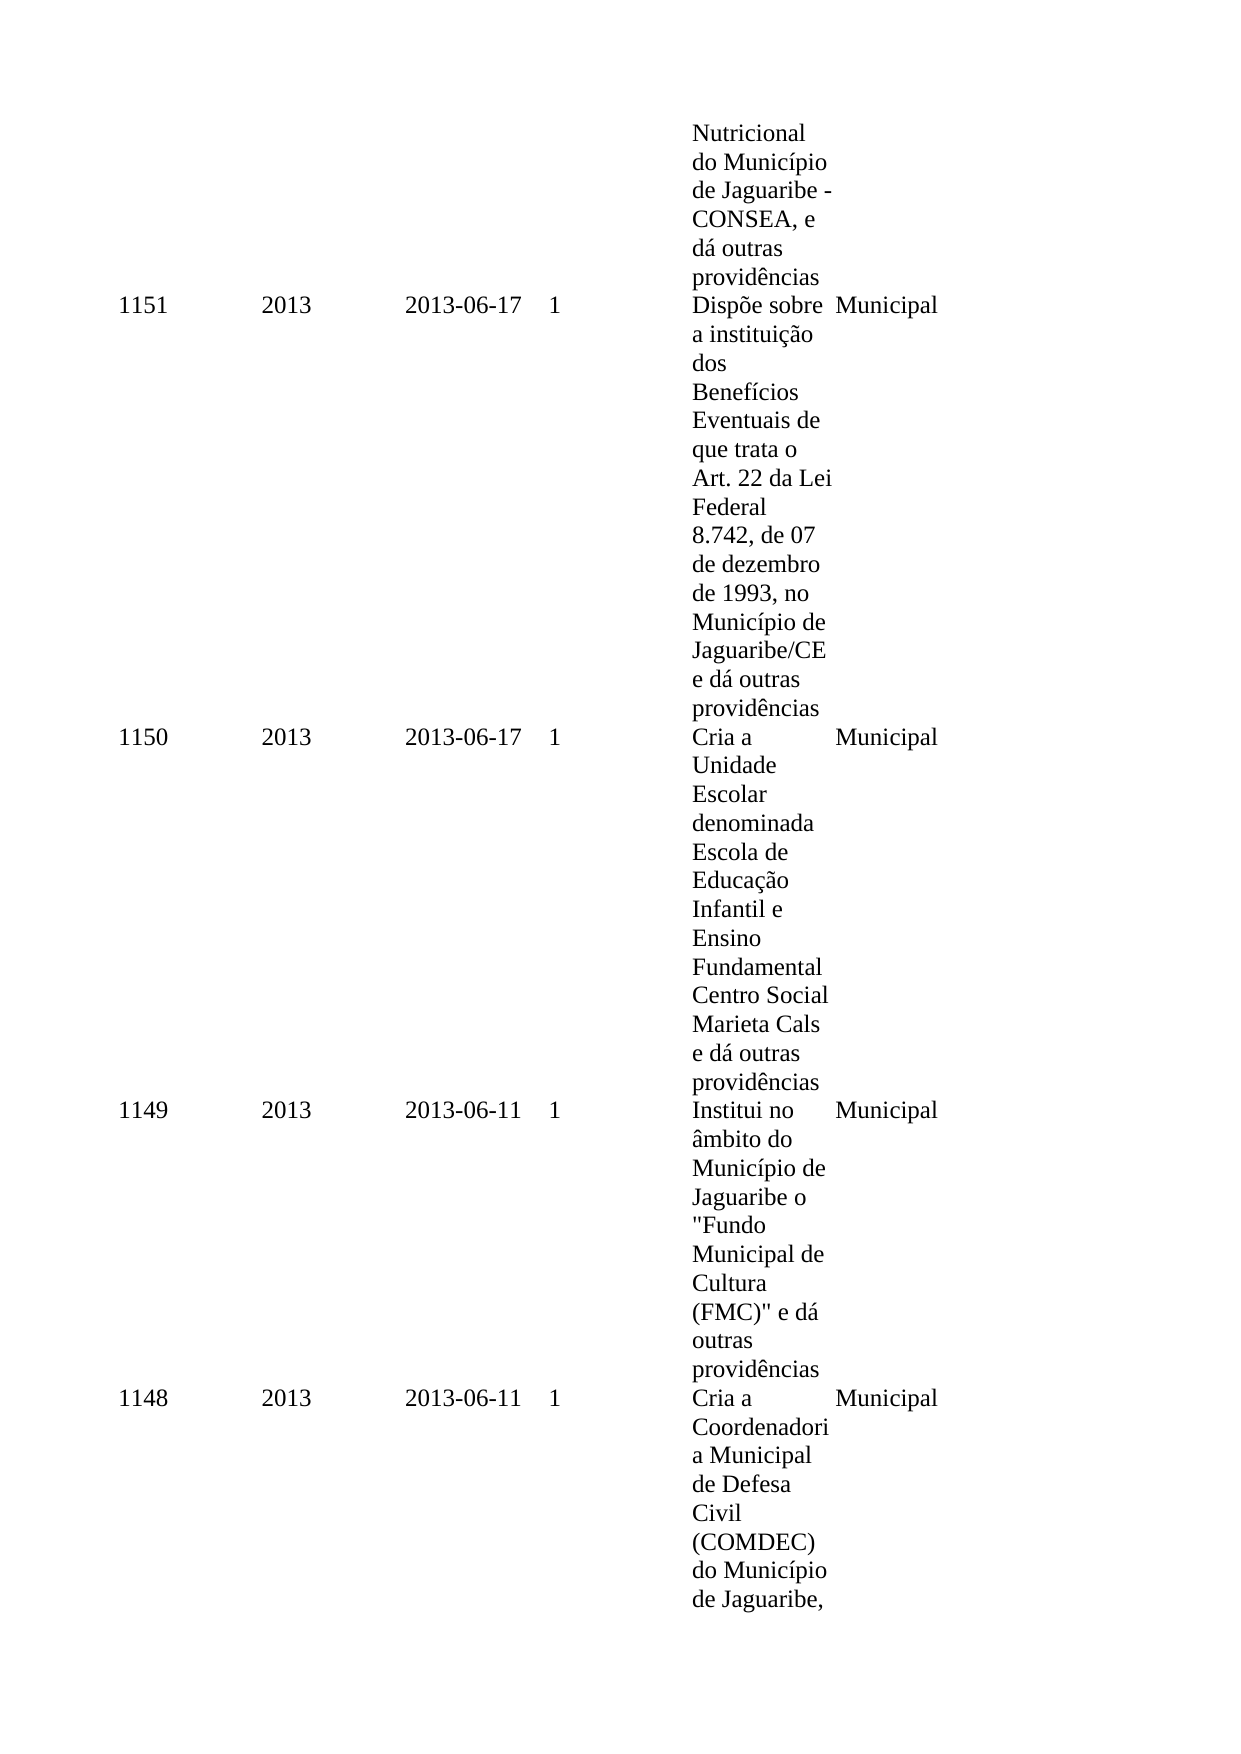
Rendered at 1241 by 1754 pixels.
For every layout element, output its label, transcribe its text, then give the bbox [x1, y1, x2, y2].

table_cell 2013 [261, 1383, 405, 1613]
table_cell [261, 118, 405, 291]
table_cell Municipal [835, 722, 979, 1096]
table_cell Municipal [835, 291, 979, 722]
table_cell 1148 [118, 1383, 261, 1613]
table_cell [405, 118, 548, 291]
table_cell [118, 118, 261, 291]
table_cell Cria a Coordenadoria Municipal de Defesa Civil (COMDEC) do Município de Jaguaribe, [692, 1383, 835, 1613]
table_cell 1 [548, 291, 692, 722]
table_cell 2013 [261, 722, 405, 1096]
table_cell [979, 722, 1122, 1096]
table_cell Institui no âmbito do Município de Jaguaribe o "Fundo Municipal de Cultura (FMC)" e dá outras providências [692, 1096, 835, 1383]
table_cell [979, 1096, 1122, 1383]
table_cell 2013 [261, 1096, 405, 1383]
table_cell 2013-06-17 [405, 722, 548, 1096]
table_cell Nutricional do Município de Jaguaribe - CONSEA, e dá outras providências [692, 118, 835, 291]
table_cell Cria a Unidade Escolar denominada Escola de Educação Infantil e Ensino Fundamental Centro Social Marieta Cals e dá outras providências [692, 722, 835, 1096]
table_cell 2013-06-11 [405, 1383, 548, 1613]
table_cell 2013-06-17 [405, 291, 548, 722]
table_cell [979, 118, 1122, 291]
table_cell 1 [548, 1383, 692, 1613]
table_cell Municipal [835, 1096, 979, 1383]
table_cell 1150 [118, 722, 261, 1096]
table_cell 1 [548, 722, 692, 1096]
table_cell 1151 [118, 291, 261, 722]
table_cell Municipal [835, 1383, 979, 1613]
table_cell 2013 [261, 291, 405, 722]
table_cell 1 [548, 1096, 692, 1383]
table_cell [979, 1383, 1122, 1613]
table_cell [979, 291, 1122, 722]
table_cell [548, 118, 692, 291]
table_cell Dispõe sobre a instituição dos Benefícios Eventuais de que trata o Art. 22 da Lei Federal 8.742, de 07 de dezembro de 1993, no Município de Jaguaribe/CE e dá outras providências [692, 291, 835, 722]
table_cell [835, 118, 979, 291]
table_cell 1149 [118, 1096, 261, 1383]
table_cell 2013-06-11 [405, 1096, 548, 1383]
